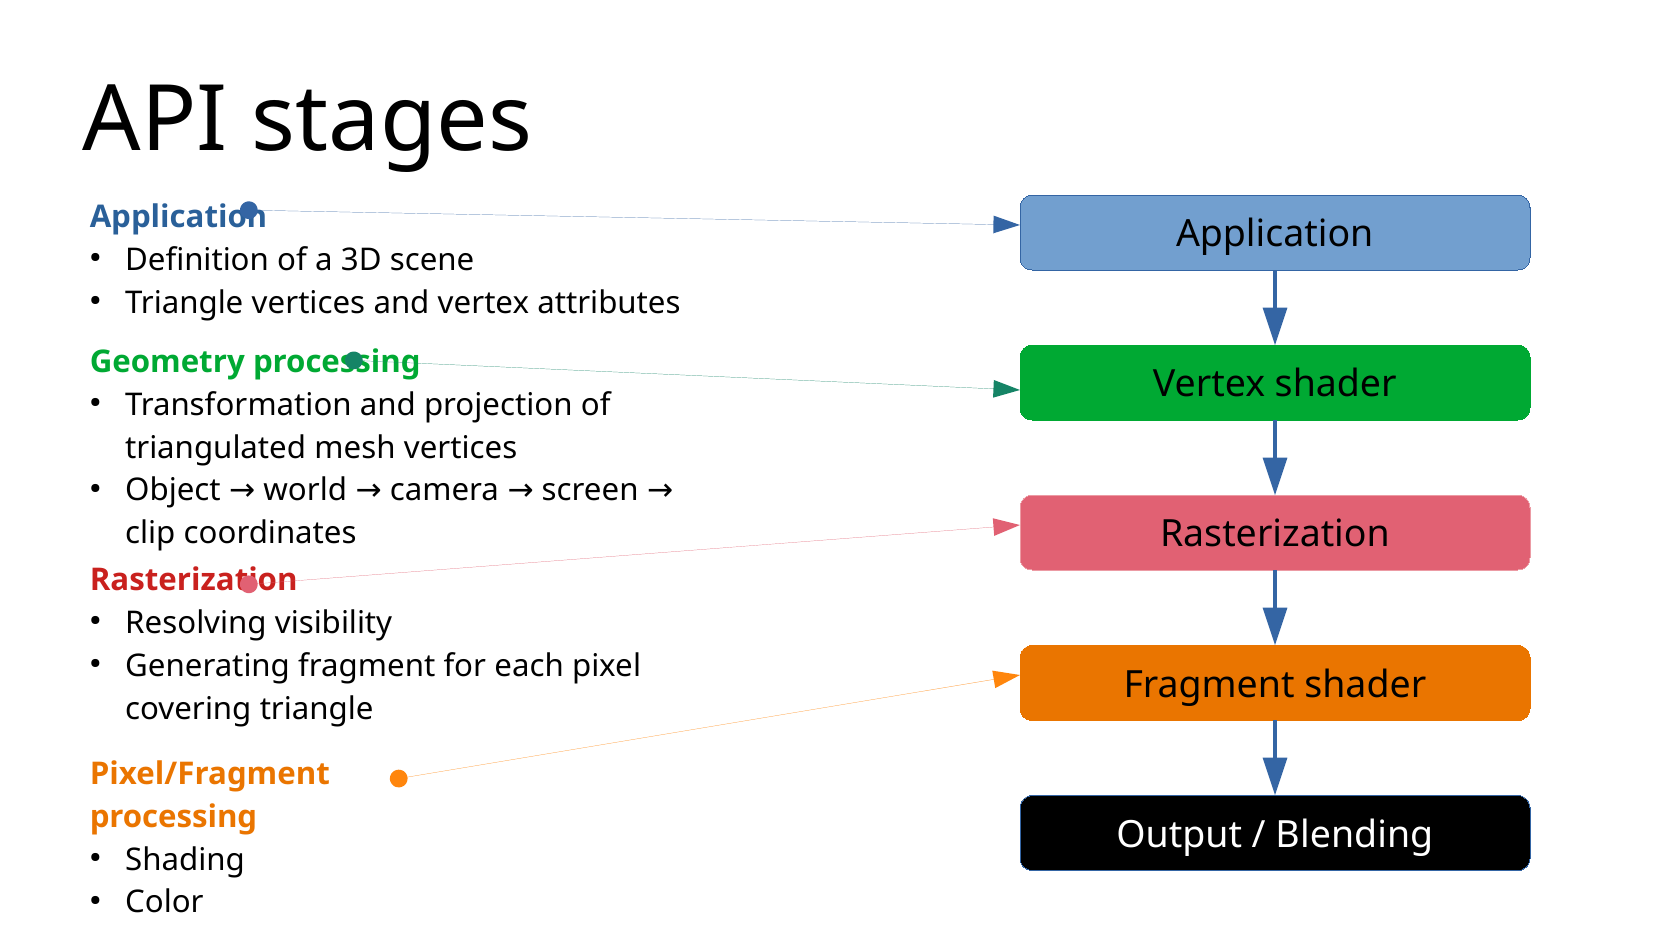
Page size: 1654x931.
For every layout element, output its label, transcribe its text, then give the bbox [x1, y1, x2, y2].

text_box Output / Blending [1020, 795, 1531, 871]
text_box Geometry processing Transformation and projection of triangulated mesh vertices Object → world → camera → screen → clip coordinates [75, 331, 706, 541]
text_box Fragment shader [1020, 645, 1531, 721]
text_box Rasterization Resolving visibility Generating fragment for each pixel covering triangle [75, 550, 706, 720]
text_box Pixel/Fragment processing Shading Color computation [75, 743, 406, 914]
title API stages [82, 37, 1571, 193]
text_box Application [1020, 195, 1531, 271]
text_box Application Definition of a 3D scene Triangle vertices and vertex attributes [75, 186, 706, 318]
text_box Rasterization [1020, 495, 1531, 571]
text_box Vertex shader [1020, 345, 1531, 421]
